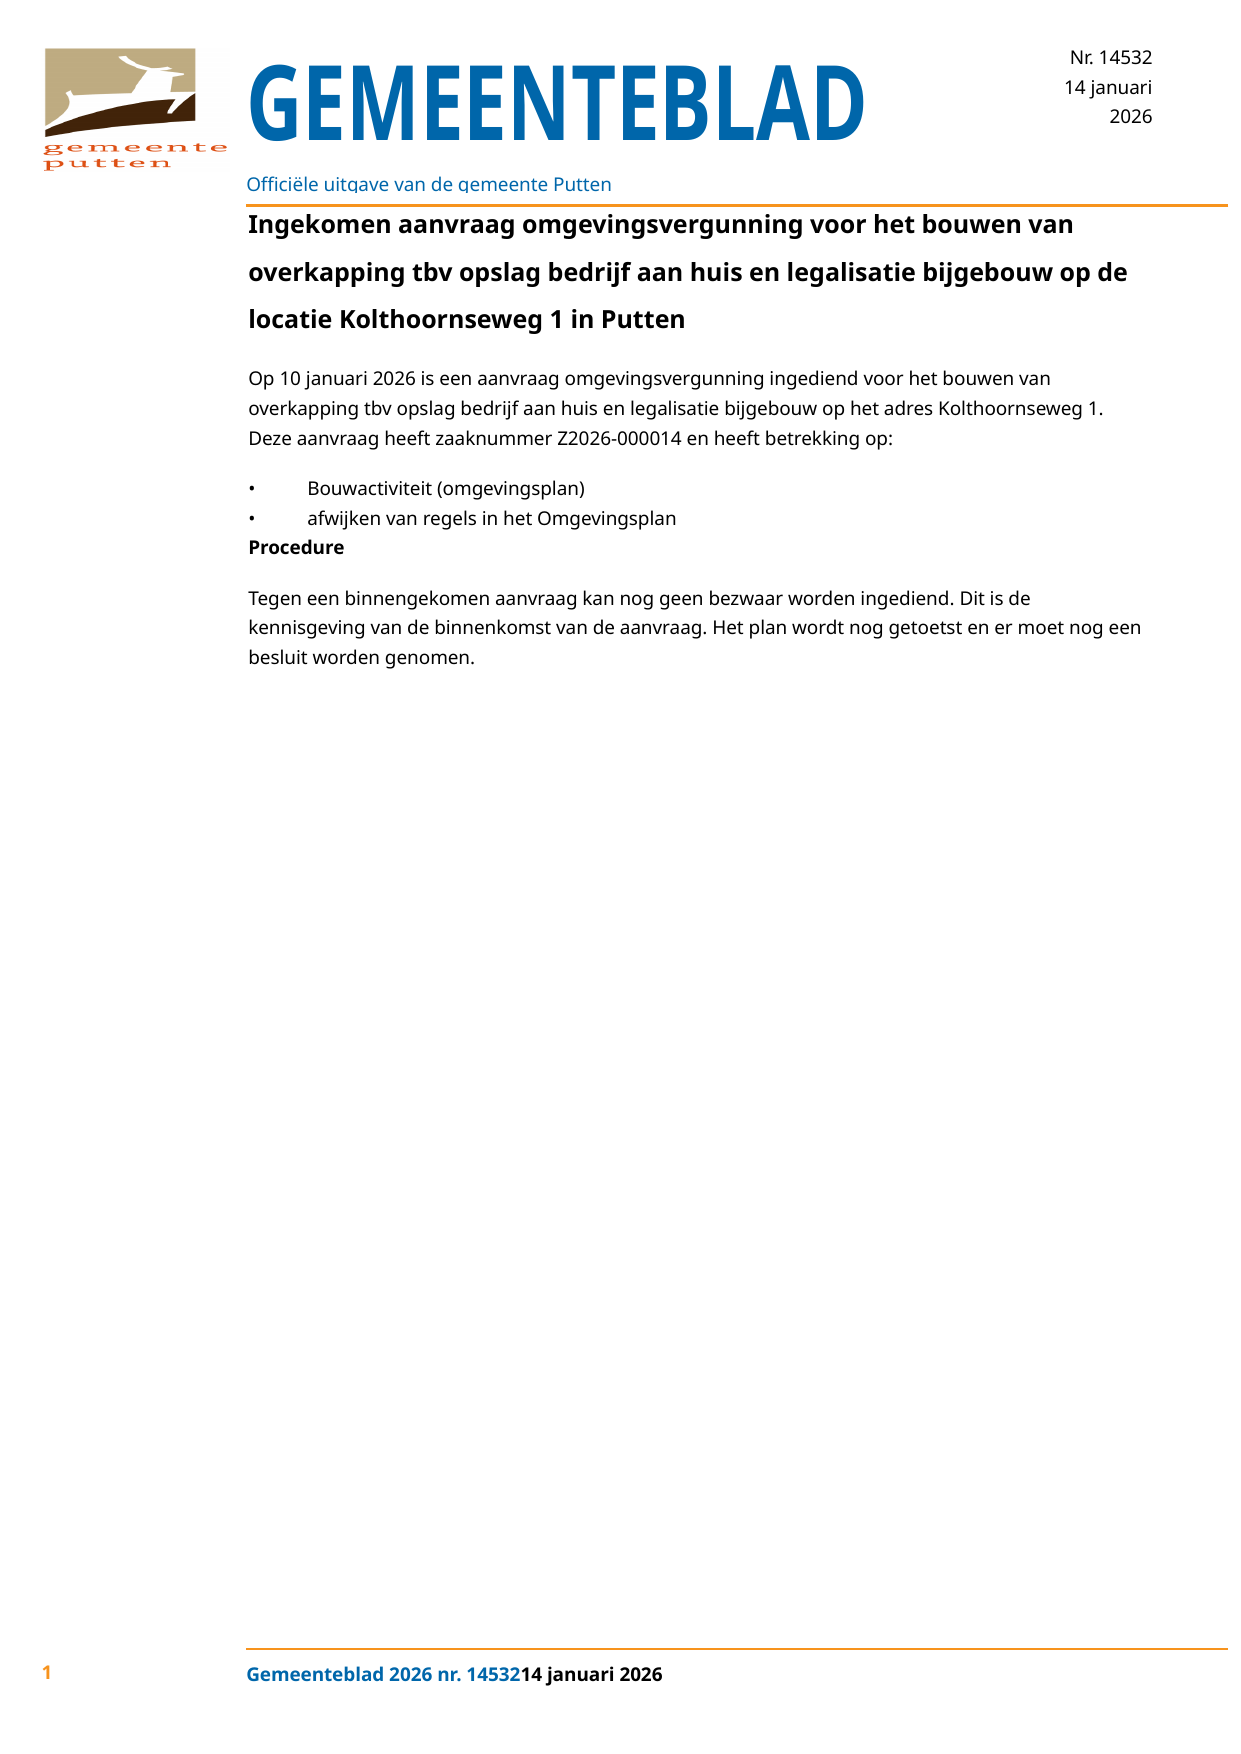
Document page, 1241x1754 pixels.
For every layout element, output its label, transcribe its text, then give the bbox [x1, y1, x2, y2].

list Bouwactiviteit (omgevingsplan) [248, 475, 1152, 501]
text Op 10 januari 2026 is een aanvraag omgevingsvergunning ingediend voor het bouwen van overkapping tbv opslag bedrijf aan huis en legalisatie bijgebouw op het adres Kolthoornseweg 1. Deze aanvraag heeft zaaknummer Z2026-000014 en heeft betrekking op: [248, 366, 1152, 450]
list afwijken van regels in het Omgevingsplan [248, 505, 1152, 530]
text Tegen een binnengekomen aanvraag kan nog geen bezwaar worden ingediend. Dit is de kennisgeving van de binnenkomst van de aanvraag. Het plan wordt nog getoetst en er moet nog een besluit worden genomen. [248, 585, 1152, 669]
picture [41, 47, 231, 172]
text Procedure [248, 534, 1152, 560]
text Ingekomen aanvraag omgevingsvergunning voor het bouwen van overkapping tbv opslag bedrijf aan huis en legalisatie bijgebouw op de locatie Kolthoornseweg 1 in Putten [248, 207, 1152, 336]
